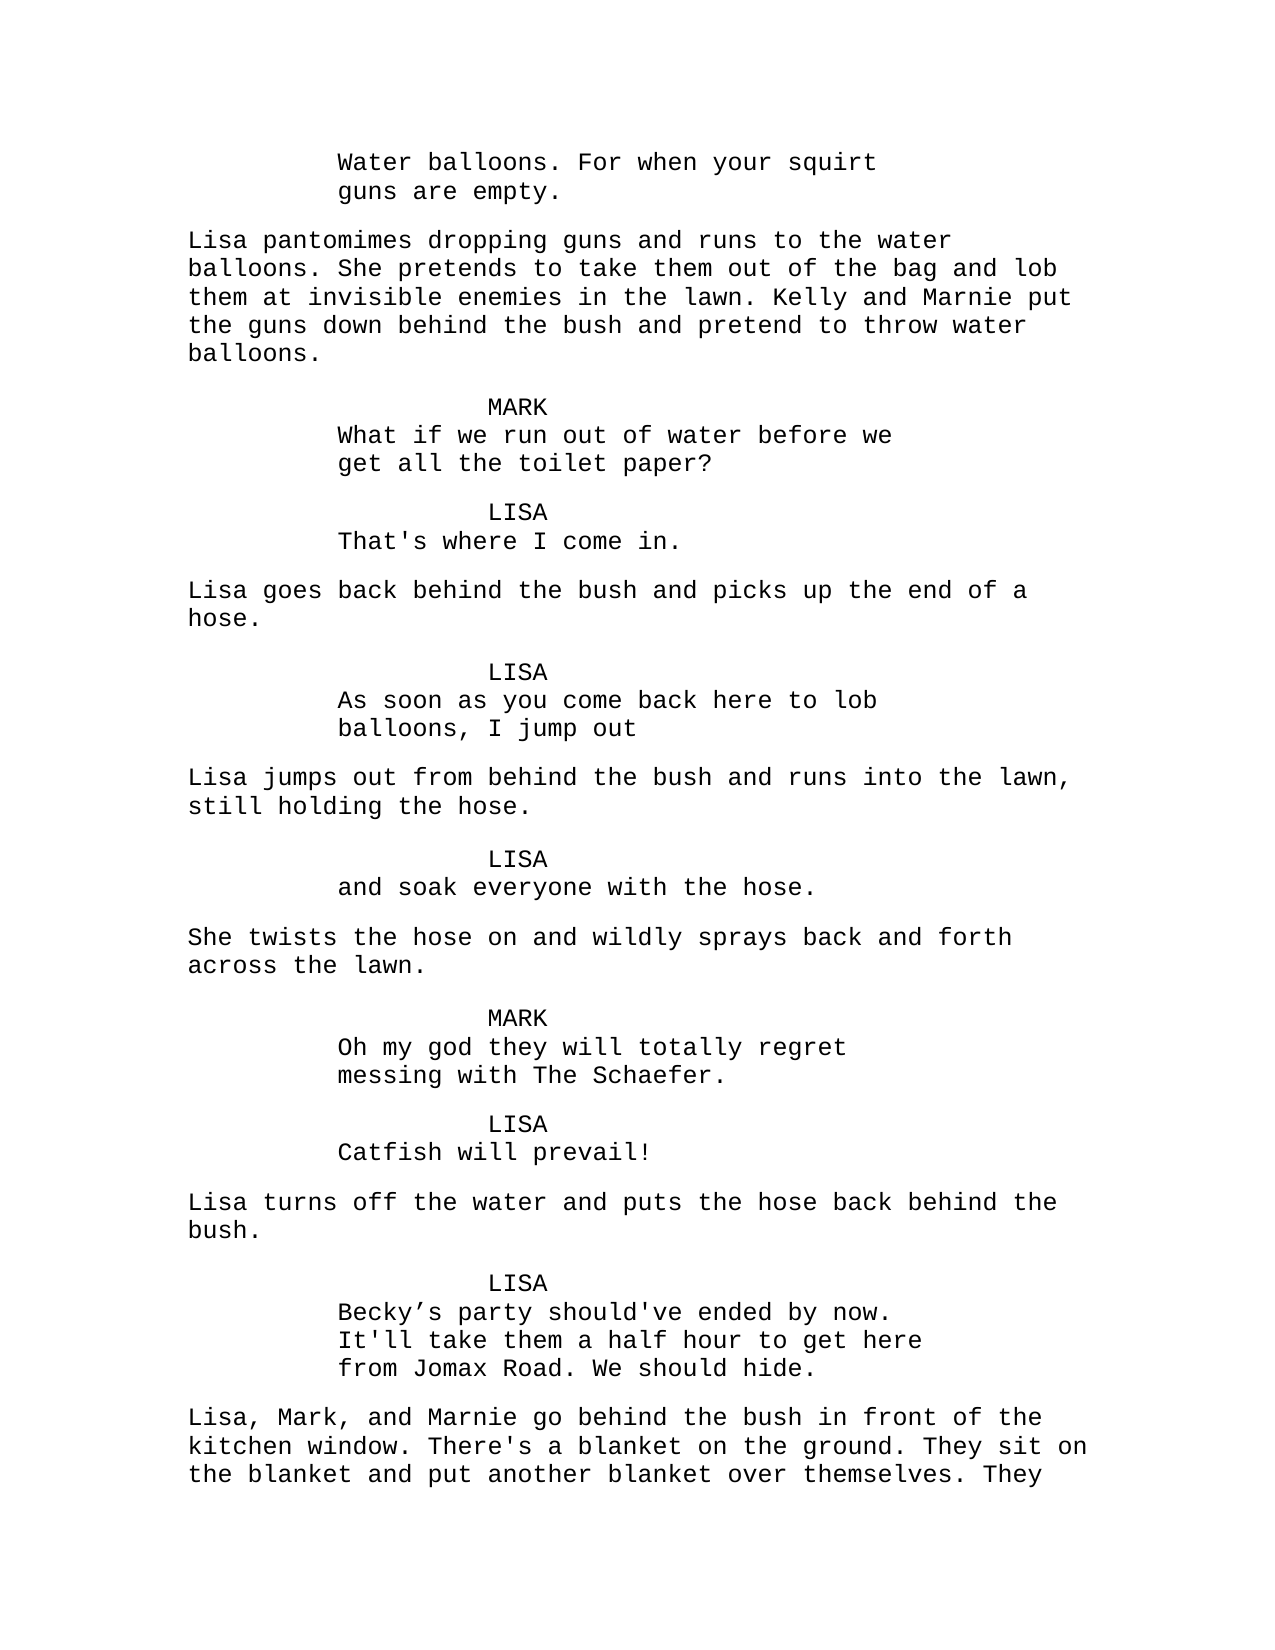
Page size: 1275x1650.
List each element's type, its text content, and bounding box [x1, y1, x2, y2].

text LISA [187, 847, 1087, 875]
text That's where I come in. [337, 528, 937, 557]
text Catfish will prevail! [337, 1140, 937, 1168]
text MARK [187, 394, 1087, 422]
text Lisa, Mark, and Marnie go behind the bush in front of the kitchen window. There's a blanket on the ground. They sit on the blanket and put another blanket over themselves. They [187, 1405, 1087, 1490]
text Lisa goes back behind the bush and picks up the end of a hose. [187, 577, 1087, 634]
text LISA [187, 1112, 1087, 1140]
text LISA [187, 500, 1087, 528]
text MARK [187, 1006, 1087, 1034]
text and soak everyone with the hose. [337, 875, 937, 903]
text What if we run out of water before we get all the toilet paper? [337, 422, 937, 479]
text Oh my god they will totally regret messing with The Schaefer. [337, 1034, 937, 1091]
text Becky’s party should've ended by now. It'll take them a half hour to get here from Jomax Road. We should hide. [337, 1299, 937, 1384]
text Water balloons. For when your squirt guns are empty. [337, 150, 937, 207]
text LISA [187, 659, 1087, 687]
text As soon as you come back here to lob balloons, I jump out [337, 687, 937, 744]
text Lisa jumps out from behind the bush and runs into the lawn, still holding the hose. [187, 765, 1087, 822]
text Lisa turns off the water and puts the hose back behind the bush. [187, 1189, 1087, 1246]
text She twists the hose on and wildly sprays back and forth across the lawn. [187, 924, 1087, 981]
text LISA [187, 1271, 1087, 1299]
text Lisa pantomimes dropping guns and runs to the water balloons. She pretends to take them out of the bag and lob them at invisible enemies in the lawn. Kelly and Marnie put the guns down behind the bush and pretend to throw water balloons. [187, 227, 1087, 369]
